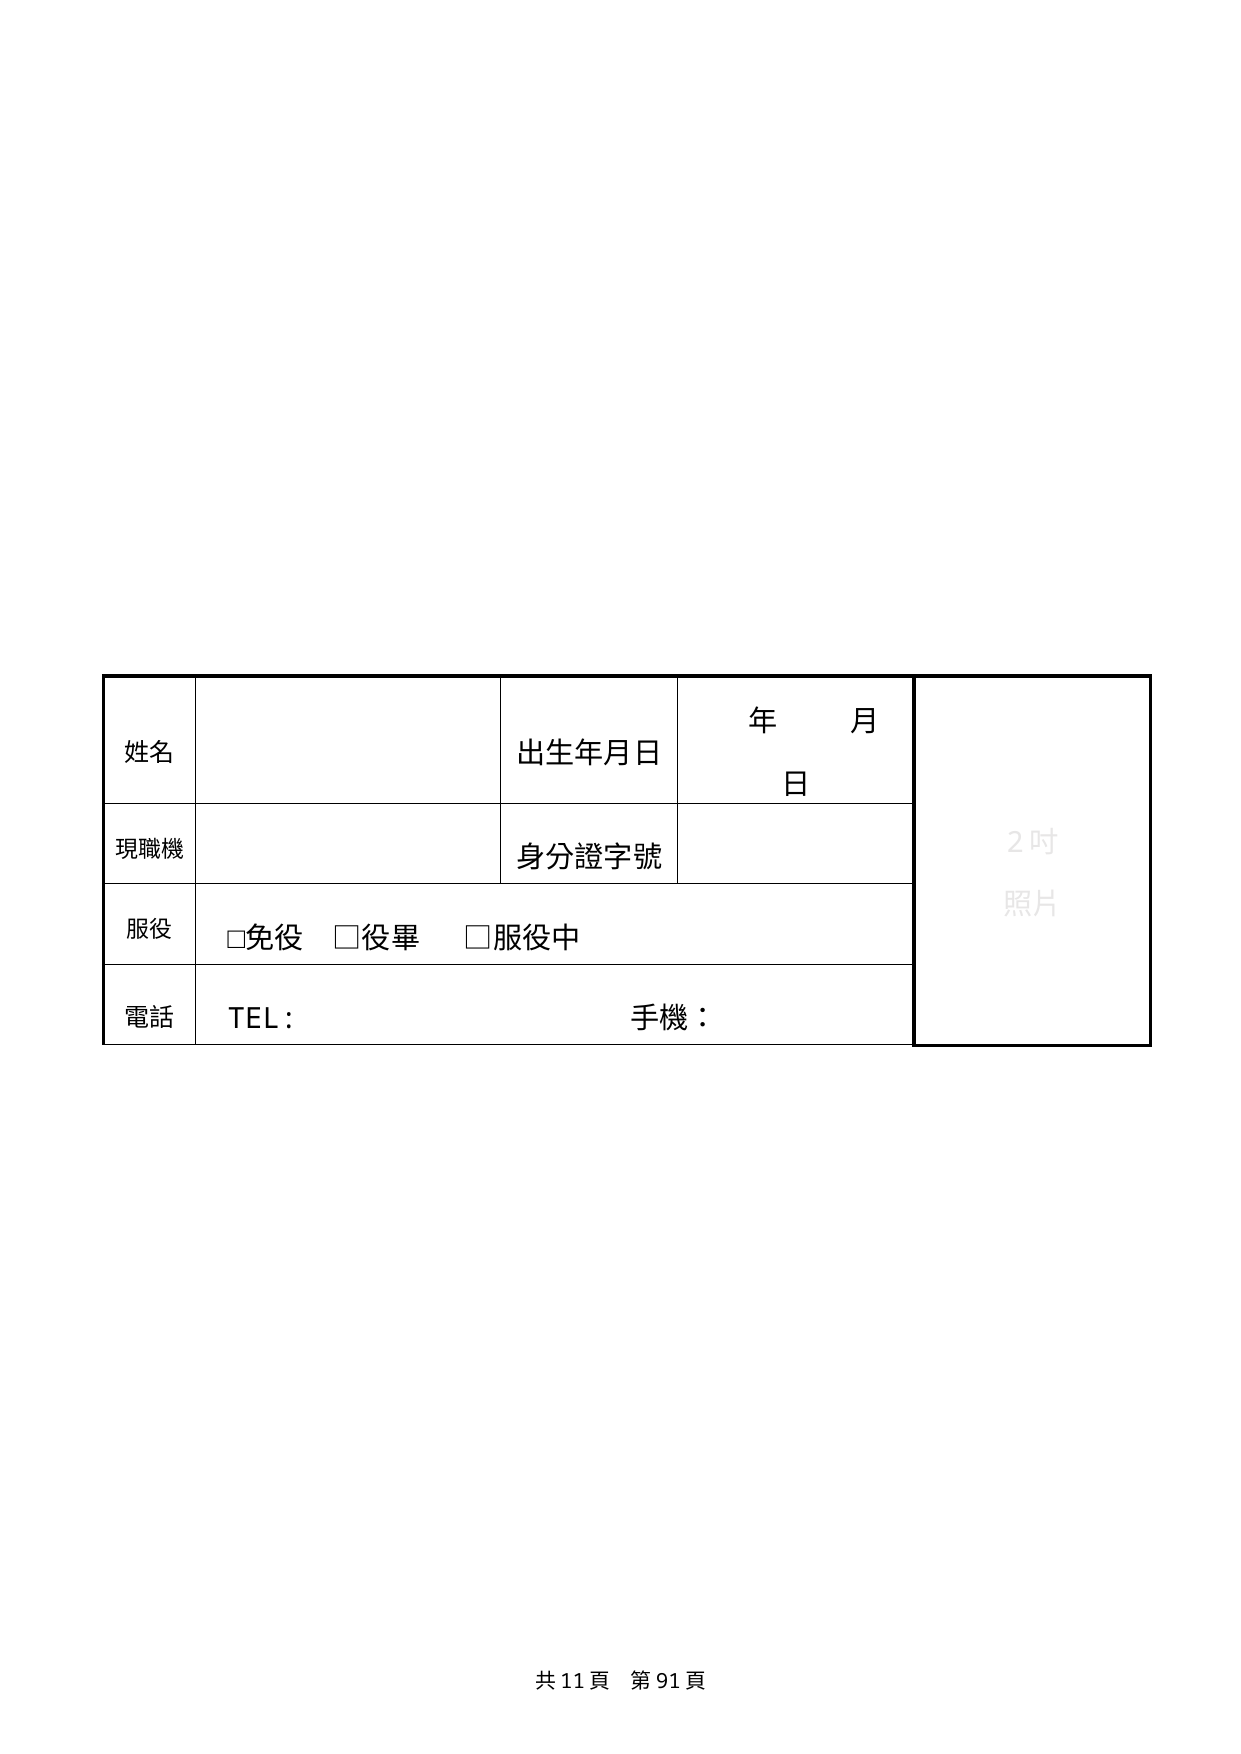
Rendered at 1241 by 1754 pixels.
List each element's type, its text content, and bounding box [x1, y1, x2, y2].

table_header [196, 678, 500, 802]
table_header 姓名 [105, 678, 195, 802]
table_cell 現職機關學校 [105, 804, 195, 883]
table_cell 服役 情形 [105, 884, 195, 964]
table_cell [196, 804, 500, 883]
table_cell □免役 □役畢 □服役中 [196, 884, 912, 964]
table_header 出生年月日 [501, 678, 677, 802]
table_cell TEL: 手機： [196, 965, 912, 1043]
table_header 年 月 日 [678, 678, 912, 802]
table_header 2吋 照片 [916, 678, 1149, 1043]
table_cell 身分證字號 [501, 804, 677, 883]
table_cell 電話 [105, 965, 195, 1043]
table_cell [678, 804, 912, 883]
